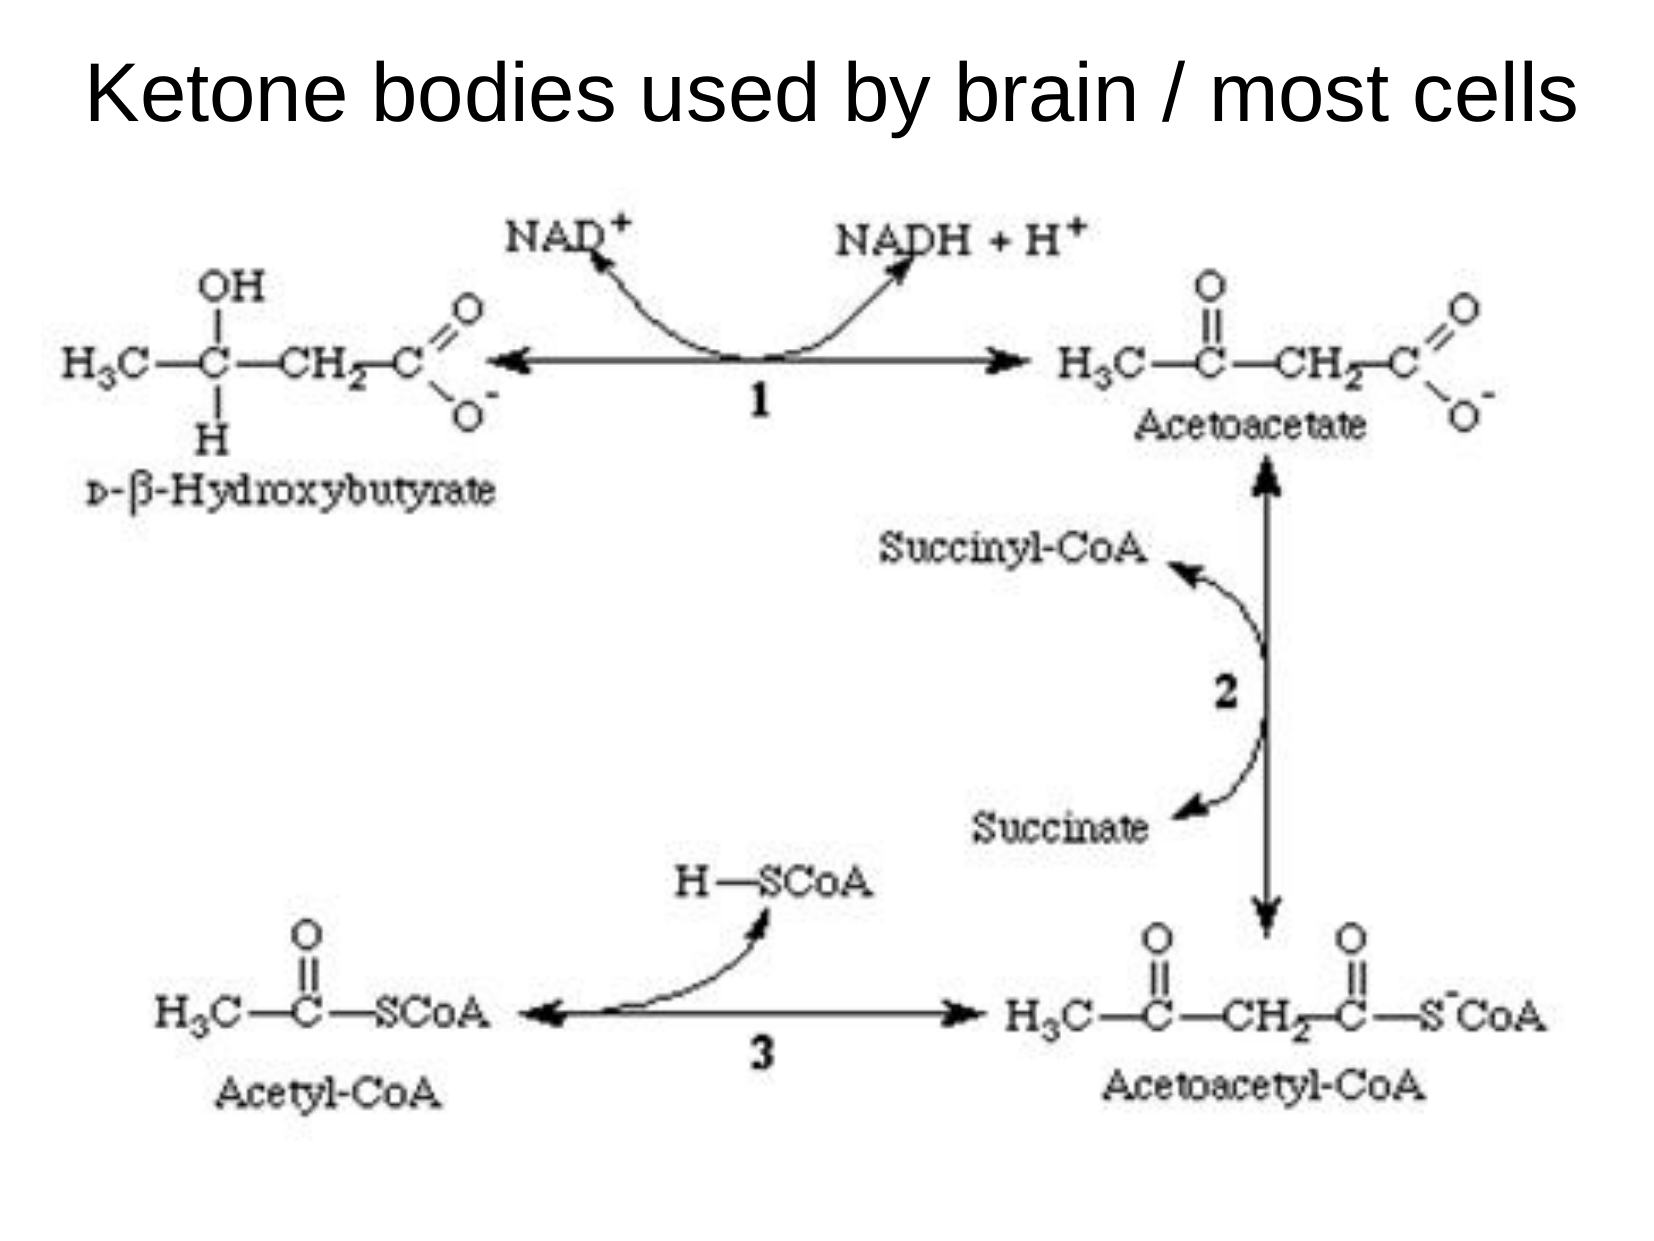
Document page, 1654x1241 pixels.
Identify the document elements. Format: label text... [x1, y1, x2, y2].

picture [41, 188, 1571, 1241]
text_box Ketone bodies used by brain / most cells [47, 38, 1619, 196]
